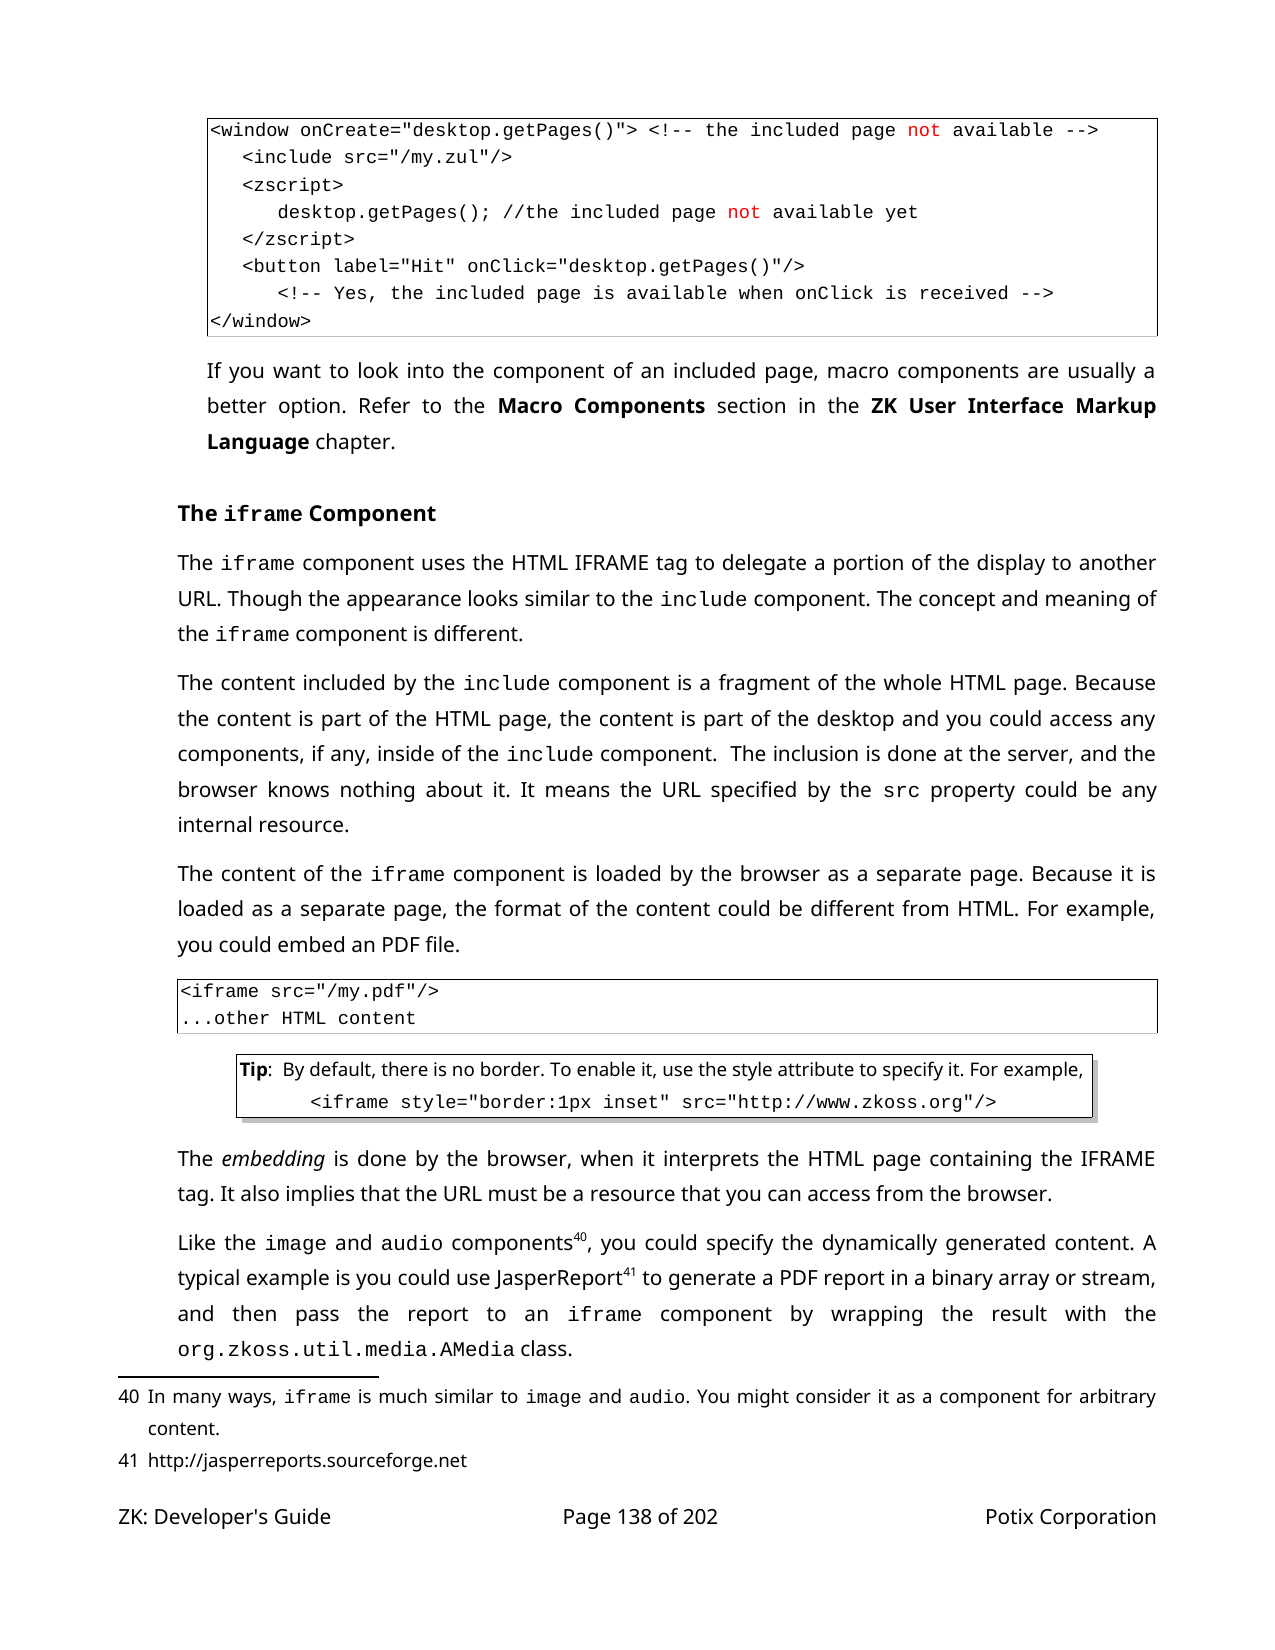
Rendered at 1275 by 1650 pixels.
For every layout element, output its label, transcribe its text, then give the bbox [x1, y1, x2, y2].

text <!-- Yes, the included page is available when onClick is received --> [208, 281, 1157, 306]
subtitle The iframe Component [177, 497, 1157, 528]
text <zscript> [208, 172, 1157, 197]
text desktop.getPages(); //the included page not available yet [208, 200, 1157, 224]
text <button label="Hit" onClick="desktop.getPages()"/> [208, 254, 1157, 278]
text </zscript> [208, 227, 1157, 251]
text If you want to look into the component of an included page, macro components are usually a better option. Refer to the Macro Components section in the ZK User Interface Markup Language chapter. [207, 356, 1157, 455]
text http://jasperreports.sourceforge.net [118, 1447, 1157, 1473]
text <window onCreate="desktop.getPages()"> <!-- the included page not available --> [208, 119, 1157, 142]
text The content of the iframe component is loaded by the browser as a separate page. Because it is loaded as a separate page, the format of the content could be different from HTML. For example, you could embed an PDF file. [177, 859, 1157, 958]
text In many ways, iframe is much similar to image and audio. You might consider it as a component for arbitrary content. [118, 1383, 1157, 1441]
text <include src="/my.zul"/> [208, 145, 1157, 169]
text ...other HTML content [178, 1006, 1157, 1033]
text The content included by the include component is a fragment of the whole HTML page. Because the content is part of the HTML page, the content is part of the desktop and you could access any components, if any, inside of the include component. The inclusion is done at the server, and the browser knows nothing about it. It means the URL specified by the src property could be any internal resource. [177, 668, 1157, 838]
text <iframe src="/my.pdf"/> [178, 980, 1157, 1003]
text The embedding is done by the browser, when it interprets the HTML page containing the IFRAME tag. It also implies that the URL must be a resource that you can access from the browser. [177, 1144, 1157, 1207]
text The iframe component uses the HTML IFRAME tag to delegate a portion of the display to another URL. Though the appearance looks similar to the include component. The concept and meaning of the iframe component is different. [177, 548, 1157, 648]
text </window> [208, 308, 1157, 336]
text Like the image and audio components, you could specify the dynamically generated content. A typical example is you could use JasperReport to generate a PDF report in a binary array or stream, and then pass the report to an iframe component by wrapping the result with the org.zkoss.util.media.AMedia class. [177, 1228, 1157, 1363]
text Tip: By default, there is no border. To enable it, use the style attribute to specify it. For example, <iframe style="border:1px inset" src="http://www.zkoss.org"/> [237, 1055, 1092, 1117]
